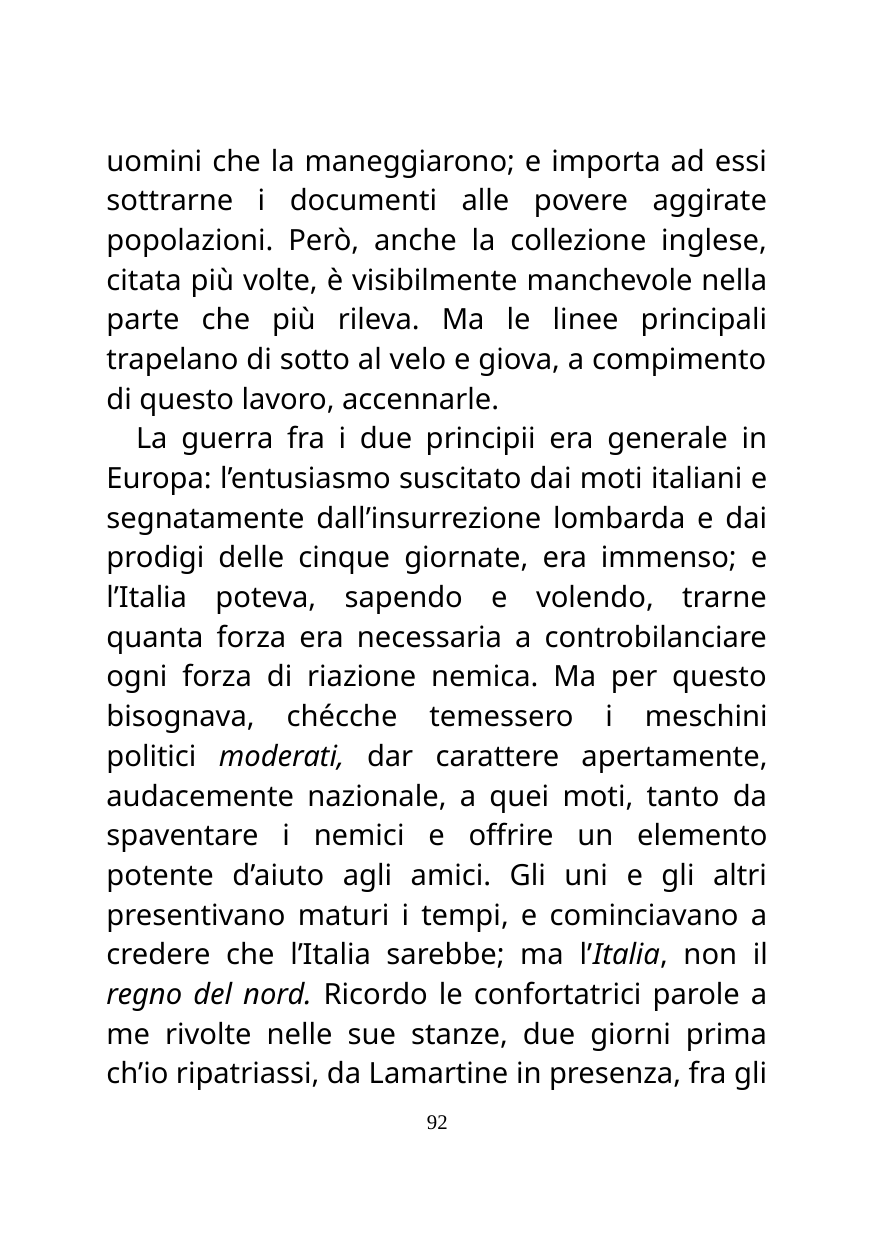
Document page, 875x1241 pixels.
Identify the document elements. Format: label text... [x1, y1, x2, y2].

text uomini che la maneggiarono; e importa ad essi sottrarne i documenti alle povere aggirate popolazioni. Però, anche la collezione inglese, citata più volte, è visibilmente manchevole nella parte che più rileva. Ma le linee principali trapelano di sotto al velo e giova, a compimento di questo lavoro, accennarle. [106, 140, 768, 418]
text La guerra fra i due principii era generale in Europa: l’entusiasmo suscitato dai moti italiani e segnatamente dall’insurrezione lombarda e dai prodigi delle cinque giornate, era immenso; e l’Italia poteva, sapendo e volendo, trarne quanta forza era necessaria a controbilanciare ogni forza di riazione nemica. Ma per questo bisognava, chécche temessero i meschini politici moderati, dar carattere apertamente, audacemente nazionale, a quei moti, tanto da spaventare i nemici e offrire un elemento potente d’aiuto agli amici. Gli uni e gli altri presentivano maturi i tempi, e cominciavano a credere che l’Italia sarebbe; ma l’Italia, non il regno del nord. Ricordo le confortatrici parole a me rivolte nelle sue stanze, due giorni prima ch’io ripatriassi, da Lamartine in presenza, fra gli [106, 418, 768, 1092]
